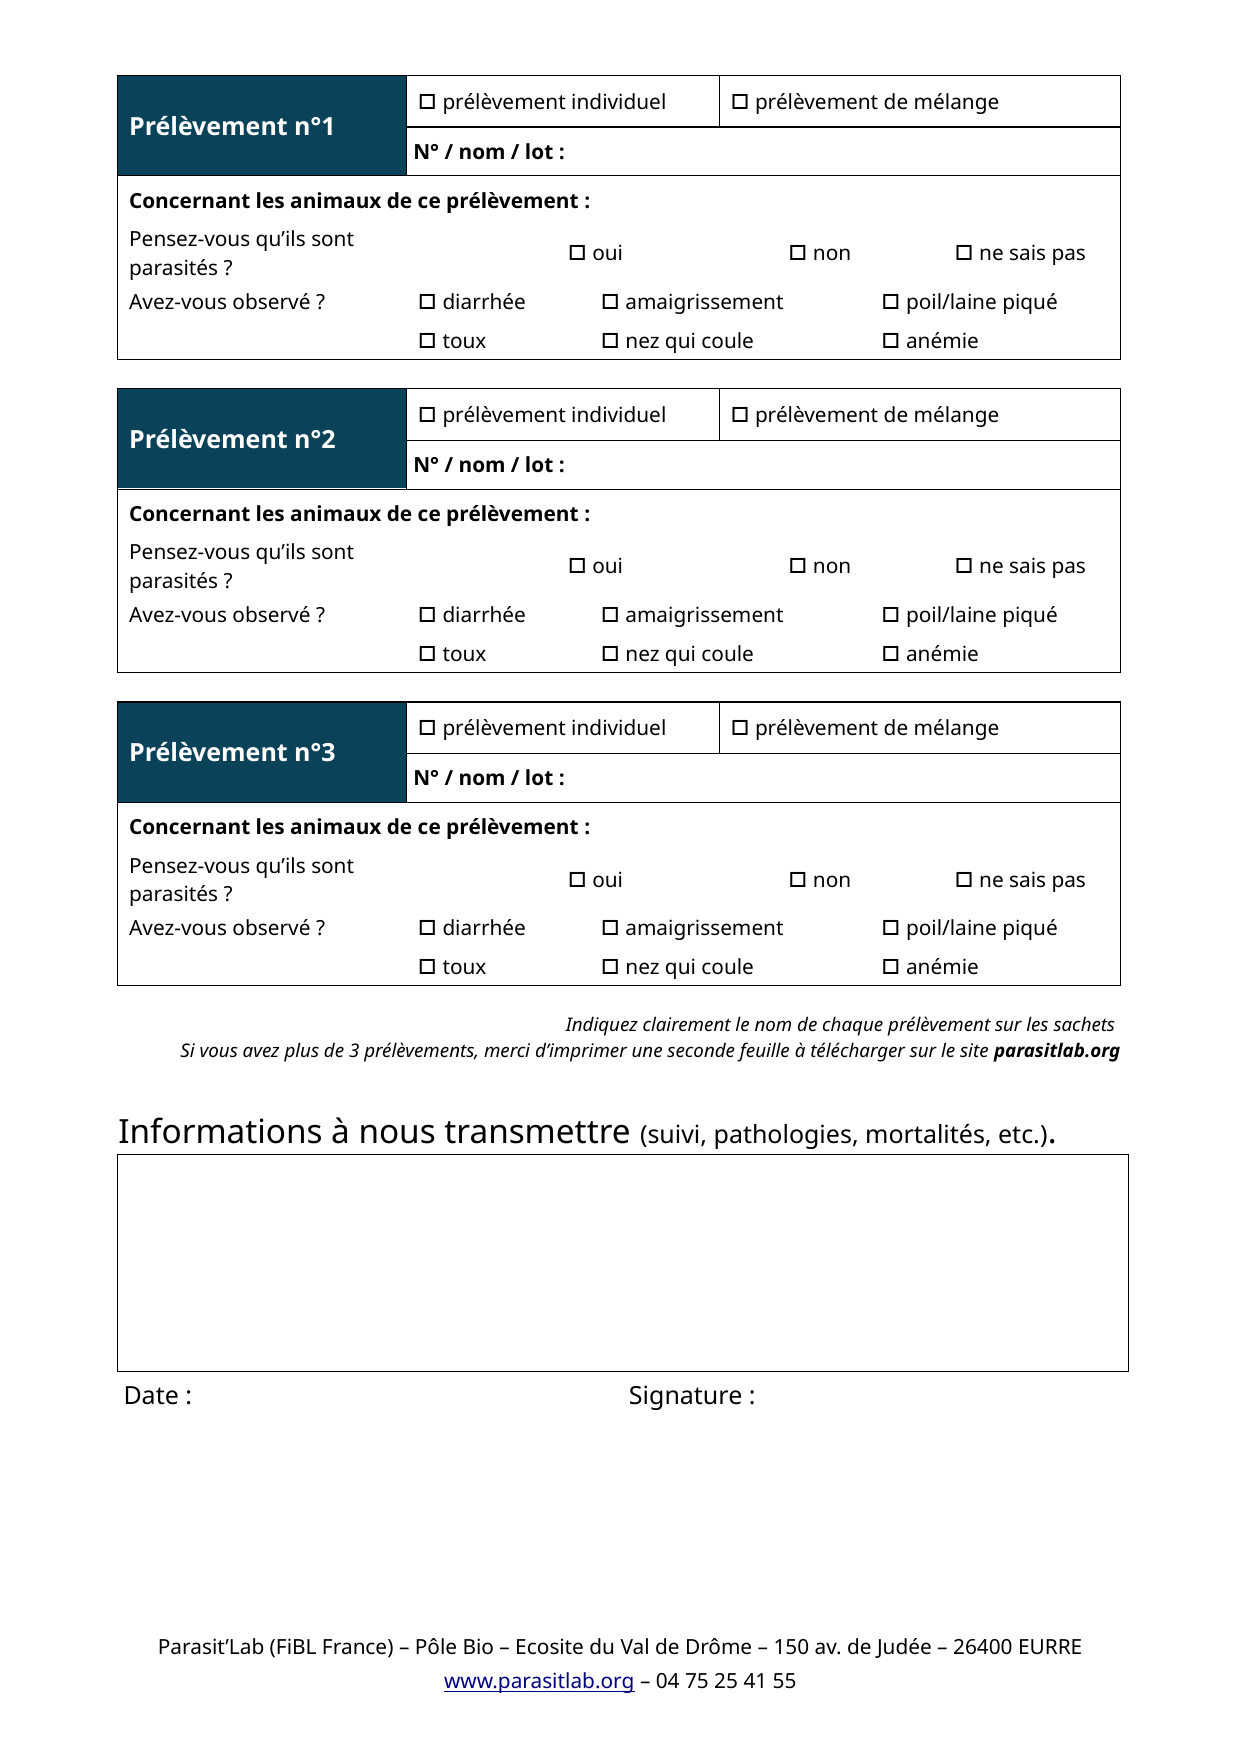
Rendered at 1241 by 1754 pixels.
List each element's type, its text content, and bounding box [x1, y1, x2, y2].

table_header  prélèvement de mélange [720, 389, 1120, 439]
table_cell  poil/laine piqué [870, 594, 1120, 634]
table_cell  anémie [870, 321, 1120, 359]
table_cell Signature : [623, 1372, 1128, 1417]
table_cell Concernant les animaux de ce prélèvement : [118, 803, 1120, 851]
table_header  prélèvement individuel [407, 389, 719, 439]
table_cell Avez-vous observé ? [118, 594, 407, 634]
table_cell  oui [471, 224, 719, 281]
table_cell  non [719, 851, 920, 908]
table_cell  toux [407, 321, 589, 359]
table_cell  diarrhée [407, 281, 589, 321]
table_cell  diarrhée [407, 594, 589, 634]
table_cell  poil/laine piqué [870, 281, 1120, 321]
text Informations à nous transmettre (suivi, pathologies, mortalités, etc.). [118, 1108, 1122, 1154]
table_header Prélèvement n°3 [118, 703, 406, 802]
table_cell  anémie [870, 634, 1120, 672]
table_cell  non [719, 224, 920, 281]
table_cell Date : [118, 1372, 623, 1417]
text Indiquez clairement le nom de chaque prélèvement sur les sachets [118, 1012, 1122, 1037]
table_cell Avez-vous observé ? [118, 908, 407, 948]
table_cell  non [719, 538, 920, 594]
table_cell Pensez-vous qu’ils sont parasités ? [118, 851, 471, 908]
table_cell  ne sais pas [920, 851, 1120, 908]
table_cell  diarrhée [407, 908, 589, 948]
table_cell  poil/laine piqué [870, 908, 1120, 948]
table_cell Concernant les animaux de ce prélèvement : [118, 176, 1120, 224]
table_cell N° / nom / lot : [407, 441, 1120, 488]
table_cell  amaigrissement [590, 594, 870, 634]
table_cell  oui [471, 538, 719, 594]
table_cell  amaigrissement [590, 908, 870, 948]
table_cell  anémie [870, 948, 1120, 985]
table_cell  oui [471, 851, 719, 908]
table_cell  toux [407, 634, 589, 672]
table_cell Pensez-vous qu’ils sont parasités ? [118, 538, 471, 594]
table_cell Concernant les animaux de ce prélèvement : [118, 490, 1120, 537]
table_header Prélèvement n°2 [118, 389, 406, 488]
table_header Prélèvement n°1 [118, 76, 406, 175]
table_cell N° / nom / lot : [407, 754, 1120, 802]
table_cell  toux [407, 948, 589, 985]
table_cell  nez qui coule [590, 321, 870, 359]
table_cell  ne sais pas [920, 538, 1120, 594]
table_cell [118, 634, 407, 672]
text Si vous avez plus de 3 prélèvements, merci d’imprimer une seconde feuille à télécharger sur le site parasitlab.org [118, 1037, 1122, 1063]
table_cell Avez-vous observé ? [118, 281, 407, 321]
table_cell  nez qui coule [590, 634, 870, 672]
table_header [118, 1155, 1128, 1371]
table_cell [118, 948, 407, 985]
table_cell N° / nom / lot : [407, 128, 1120, 175]
table_header  prélèvement individuel [407, 76, 719, 126]
table_header  prélèvement de mélange [720, 703, 1120, 753]
table_header  prélèvement individuel [407, 703, 719, 753]
table_header  prélèvement de mélange [720, 76, 1120, 126]
table_cell  nez qui coule [590, 948, 870, 985]
table_cell [118, 321, 407, 359]
table_cell  amaigrissement [590, 281, 870, 321]
table_cell  ne sais pas [920, 224, 1120, 281]
table_cell Pensez-vous qu’ils sont parasités ? [118, 224, 471, 281]
